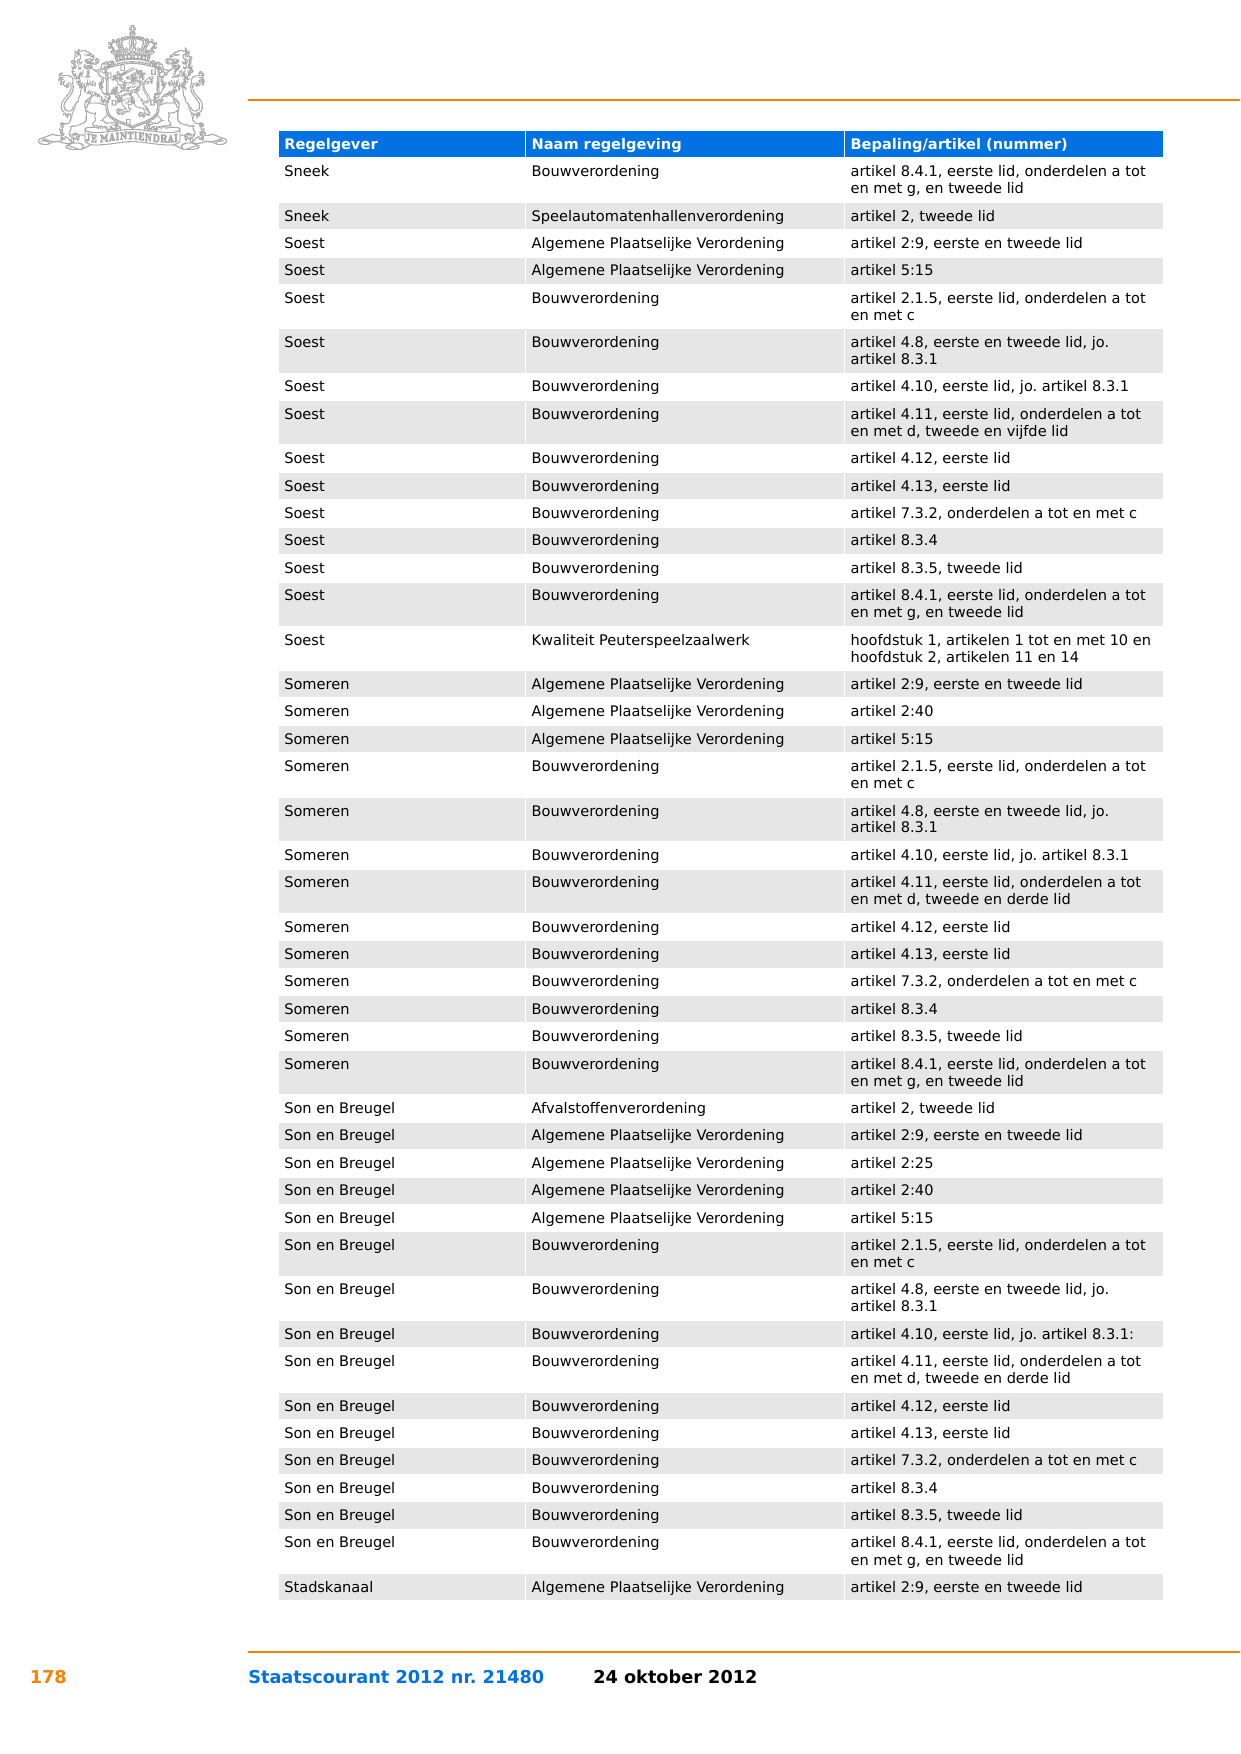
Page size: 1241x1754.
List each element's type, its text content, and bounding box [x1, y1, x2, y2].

table_cell Bouwverordening [526, 528, 844, 554]
table_cell Algemene Plaatselijke Verordening [526, 1205, 844, 1231]
table_cell Soest [279, 374, 525, 400]
table_cell artikel 2.1.5, eerste lid, onderdelen a tot en met c [845, 1232, 1163, 1276]
table_cell Soest [279, 258, 525, 284]
table_cell Son en Breugel [279, 1232, 525, 1276]
table_cell Bouwverordening [526, 329, 844, 373]
table_cell Algemene Plaatselijke Verordening [526, 726, 844, 752]
table_cell artikel 4.8, eerste en tweede lid, jo. artikel 8.3.1 [845, 329, 1163, 373]
table_cell Algemene Plaatselijke Verordening [526, 1574, 844, 1600]
table_cell Bouwverordening [526, 1475, 844, 1501]
table_cell Algemene Plaatselijke Verordening [526, 1123, 844, 1149]
table_cell Soest [279, 627, 525, 670]
table_cell artikel 5:15 [845, 726, 1163, 752]
table_cell Algemene Plaatselijke Verordening [526, 258, 844, 284]
table_header Naam regelgeving [526, 131, 844, 157]
table_cell Someren [279, 996, 525, 1022]
table_cell Bouwverordening [526, 798, 844, 841]
table_cell Someren [279, 699, 525, 725]
table_cell Bouwverordening [526, 753, 844, 797]
table_cell Algemene Plaatselijke Verordening [526, 671, 844, 697]
table_cell Soest [279, 583, 525, 626]
table_cell Bouwverordening [526, 473, 844, 499]
table_cell Afvalstoffenverordening [526, 1095, 844, 1122]
table_cell artikel 5:15 [845, 258, 1163, 284]
table_cell Son en Breugel [279, 1448, 525, 1474]
table_cell Sneek [279, 203, 525, 229]
table_cell artikel 7.3.2, onderdelen a tot en met c [845, 1448, 1163, 1474]
table_cell artikel 8.4.1, eerste lid, onderdelen a tot en met g, en tweede lid [845, 583, 1163, 626]
table_cell Bouwverordening [526, 969, 844, 995]
table_cell Son en Breugel [279, 1095, 525, 1122]
table_cell Bouwverordening [526, 1024, 844, 1050]
table_cell Bouwverordening [526, 445, 844, 472]
table_cell Son en Breugel [279, 1123, 525, 1149]
table_cell Someren [279, 671, 525, 697]
table_cell artikel 7.3.2, onderdelen a tot en met c [845, 500, 1163, 527]
table_cell Bouwverordening [526, 1393, 844, 1419]
table_cell Sneek [279, 158, 525, 202]
table_cell Bouwverordening [526, 285, 844, 328]
table_cell artikel 8.3.4 [845, 528, 1163, 554]
table_cell artikel 4.11, eerste lid, onderdelen a tot en met d, tweede en derde lid [845, 870, 1163, 913]
table_cell Someren [279, 726, 525, 752]
table_cell artikel 4.11, eerste lid, onderdelen a tot en met d, tweede en vijfde lid [845, 401, 1163, 444]
table_cell Bouwverordening [526, 1321, 844, 1347]
table_cell artikel 8.3.5, tweede lid [845, 555, 1163, 581]
table_cell Someren [279, 941, 525, 968]
table_cell artikel 2:9, eerste en tweede lid [845, 1123, 1163, 1149]
table_cell artikel 8.4.1, eerste lid, onderdelen a tot en met g, en tweede lid [845, 1051, 1163, 1094]
table_cell artikel 4.12, eerste lid [845, 1393, 1163, 1419]
table_cell Someren [279, 842, 525, 868]
table_cell Son en Breugel [279, 1420, 525, 1446]
table_cell Soest [279, 329, 525, 373]
table_cell Bouwverordening [526, 158, 844, 202]
table_cell artikel 8.4.1, eerste lid, onderdelen a tot en met g, en tweede lid [845, 158, 1163, 202]
table_cell artikel 2:9, eerste en tweede lid [845, 230, 1163, 256]
table_cell Bouwverordening [526, 914, 844, 940]
table_cell Someren [279, 969, 525, 995]
table_cell Son en Breugel [279, 1277, 525, 1320]
table_cell Bouwverordening [526, 1502, 844, 1529]
table_cell Soest [279, 500, 525, 527]
table_cell Son en Breugel [279, 1205, 525, 1231]
table_cell artikel 2, tweede lid [845, 203, 1163, 229]
table_cell Someren [279, 1024, 525, 1050]
table_cell artikel 4.10, eerste lid, jo. artikel 8.3.1 [845, 374, 1163, 400]
table_header Bepaling/artikel (nummer) [845, 131, 1163, 157]
table_cell Soest [279, 473, 525, 499]
table_cell artikel 2:9, eerste en tweede lid [845, 671, 1163, 697]
table_cell Soest [279, 528, 525, 554]
table_cell Speelautomatenhallenverordening [526, 203, 844, 229]
table_cell artikel 4.13, eerste lid [845, 473, 1163, 499]
table_cell Algemene Plaatselijke Verordening [526, 230, 844, 256]
table_cell Kwaliteit Peuterspeelzaalwerk [526, 627, 844, 670]
table_cell Someren [279, 798, 525, 841]
table_cell Someren [279, 870, 525, 913]
table_cell artikel 4.10, eerste lid, jo. artikel 8.3.1: [845, 1321, 1163, 1347]
table_cell Algemene Plaatselijke Verordening [526, 1150, 844, 1176]
table_cell Bouwverordening [526, 870, 844, 913]
table_cell artikel 5:15 [845, 1205, 1163, 1231]
table_cell Soest [279, 285, 525, 328]
table_cell Algemene Plaatselijke Verordening [526, 699, 844, 725]
table_cell Bouwverordening [526, 1448, 844, 1474]
table_cell artikel 8.3.4 [845, 996, 1163, 1022]
table_cell Bouwverordening [526, 1420, 844, 1446]
table_cell Bouwverordening [526, 401, 844, 444]
table_cell artikel 4.12, eerste lid [845, 445, 1163, 472]
table_cell Son en Breugel [279, 1321, 525, 1347]
table_cell Son en Breugel [279, 1150, 525, 1176]
table_cell Son en Breugel [279, 1475, 525, 1501]
table_cell Soest [279, 445, 525, 472]
table_cell Soest [279, 401, 525, 444]
table_cell Son en Breugel [279, 1502, 525, 1529]
table_cell Someren [279, 914, 525, 940]
table_cell Bouwverordening [526, 374, 844, 400]
table_cell Someren [279, 753, 525, 797]
table_cell artikel 2:40 [845, 1178, 1163, 1204]
table_cell Bouwverordening [526, 583, 844, 626]
table_cell artikel 4.8, eerste en tweede lid, jo. artikel 8.3.1 [845, 1277, 1163, 1320]
table_cell hoofdstuk 1, artikelen 1 tot en met 10 en hoofdstuk 2, artikelen 11 en 14 [845, 627, 1163, 670]
table_cell Son en Breugel [279, 1178, 525, 1204]
table_cell artikel 7.3.2, onderdelen a tot en met c [845, 969, 1163, 995]
table_cell Son en Breugel [279, 1393, 525, 1419]
table_cell Bouwverordening [526, 1277, 844, 1320]
table_cell artikel 4.12, eerste lid [845, 914, 1163, 940]
table_cell Bouwverordening [526, 1232, 844, 1276]
table_cell artikel 4.11, eerste lid, onderdelen a tot en met d, tweede en derde lid [845, 1348, 1163, 1392]
table_cell artikel 2.1.5, eerste lid, onderdelen a tot en met c [845, 753, 1163, 797]
table_cell Bouwverordening [526, 842, 844, 868]
table_cell artikel 4.8, eerste en tweede lid, jo. artikel 8.3.1 [845, 798, 1163, 841]
table_cell Son en Breugel [279, 1348, 525, 1392]
table_cell Algemene Plaatselijke Verordening [526, 1178, 844, 1204]
table_cell Someren [279, 1051, 525, 1094]
table_cell Bouwverordening [526, 1051, 844, 1094]
table_cell artikel 2:40 [845, 699, 1163, 725]
table_cell artikel 2:9, eerste en tweede lid [845, 1574, 1163, 1600]
table_cell Bouwverordening [526, 941, 844, 968]
table_cell Bouwverordening [526, 996, 844, 1022]
table_cell Bouwverordening [526, 1348, 844, 1392]
table_cell artikel 8.3.5, tweede lid [845, 1024, 1163, 1050]
table_cell Stadskanaal [279, 1574, 525, 1600]
table_cell artikel 8.3.5, tweede lid [845, 1502, 1163, 1529]
table_cell artikel 8.3.4 [845, 1475, 1163, 1501]
table_cell artikel 2, tweede lid [845, 1095, 1163, 1122]
table_cell Bouwverordening [526, 1530, 844, 1573]
table_cell artikel 2.1.5, eerste lid, onderdelen a tot en met c [845, 285, 1163, 328]
table_cell artikel 4.13, eerste lid [845, 1420, 1163, 1446]
table_cell artikel 2:25 [845, 1150, 1163, 1176]
table_header Regelgever [279, 131, 525, 157]
picture [38, 25, 227, 150]
table_cell Soest [279, 555, 525, 581]
table_cell Soest [279, 230, 525, 256]
table_cell Son en Breugel [279, 1530, 525, 1573]
table_cell artikel 8.4.1, eerste lid, onderdelen a tot en met g, en tweede lid [845, 1530, 1163, 1573]
table_cell artikel 4.13, eerste lid [845, 941, 1163, 968]
table_cell artikel 4.10, eerste lid, jo. artikel 8.3.1 [845, 842, 1163, 868]
table_cell Bouwverordening [526, 500, 844, 527]
table_cell Bouwverordening [526, 555, 844, 581]
